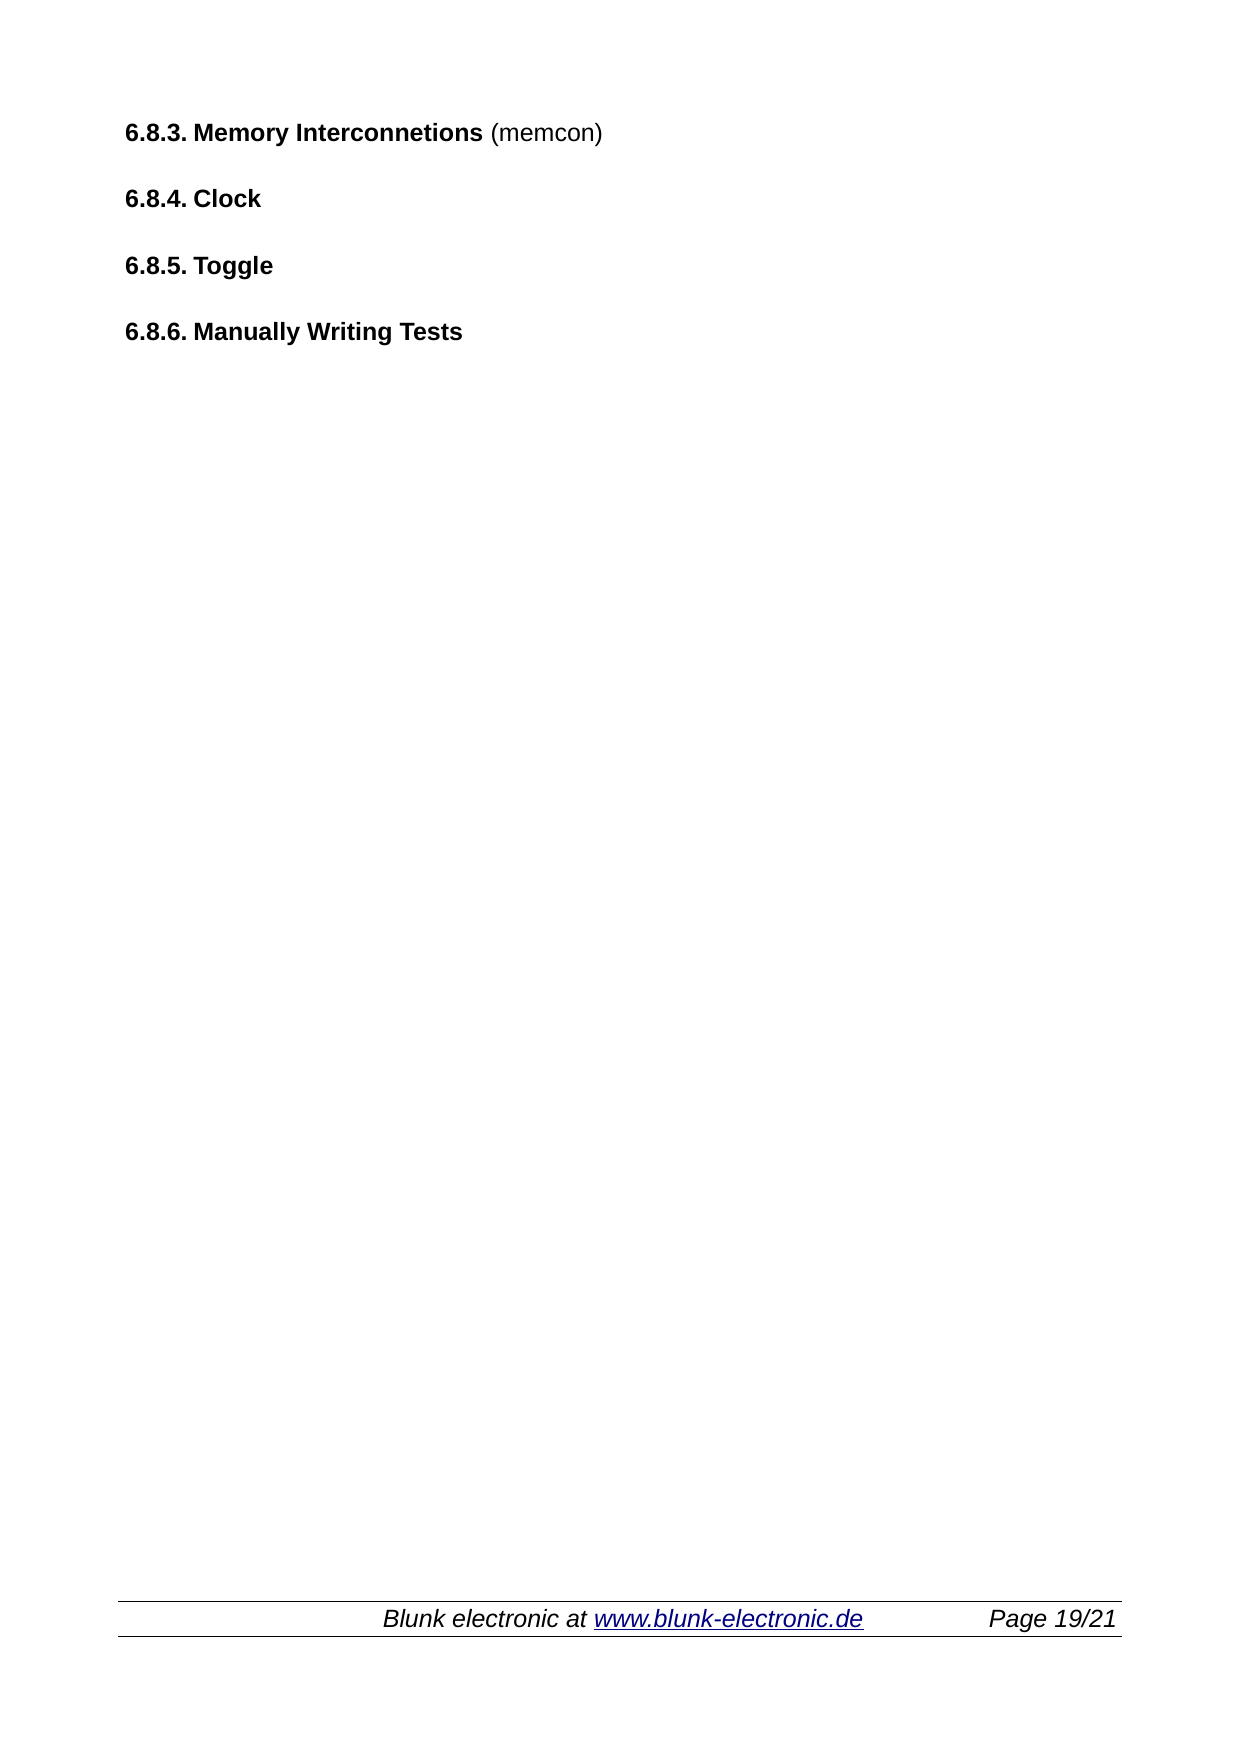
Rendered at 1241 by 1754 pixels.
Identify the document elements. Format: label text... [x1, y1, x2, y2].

subtitle Manually Writing Tests [118, 317, 1122, 346]
subtitle Clock [118, 184, 1122, 213]
subtitle Memory Interconnetions (memcon) [118, 118, 1122, 147]
subtitle Toggle [118, 251, 1122, 279]
